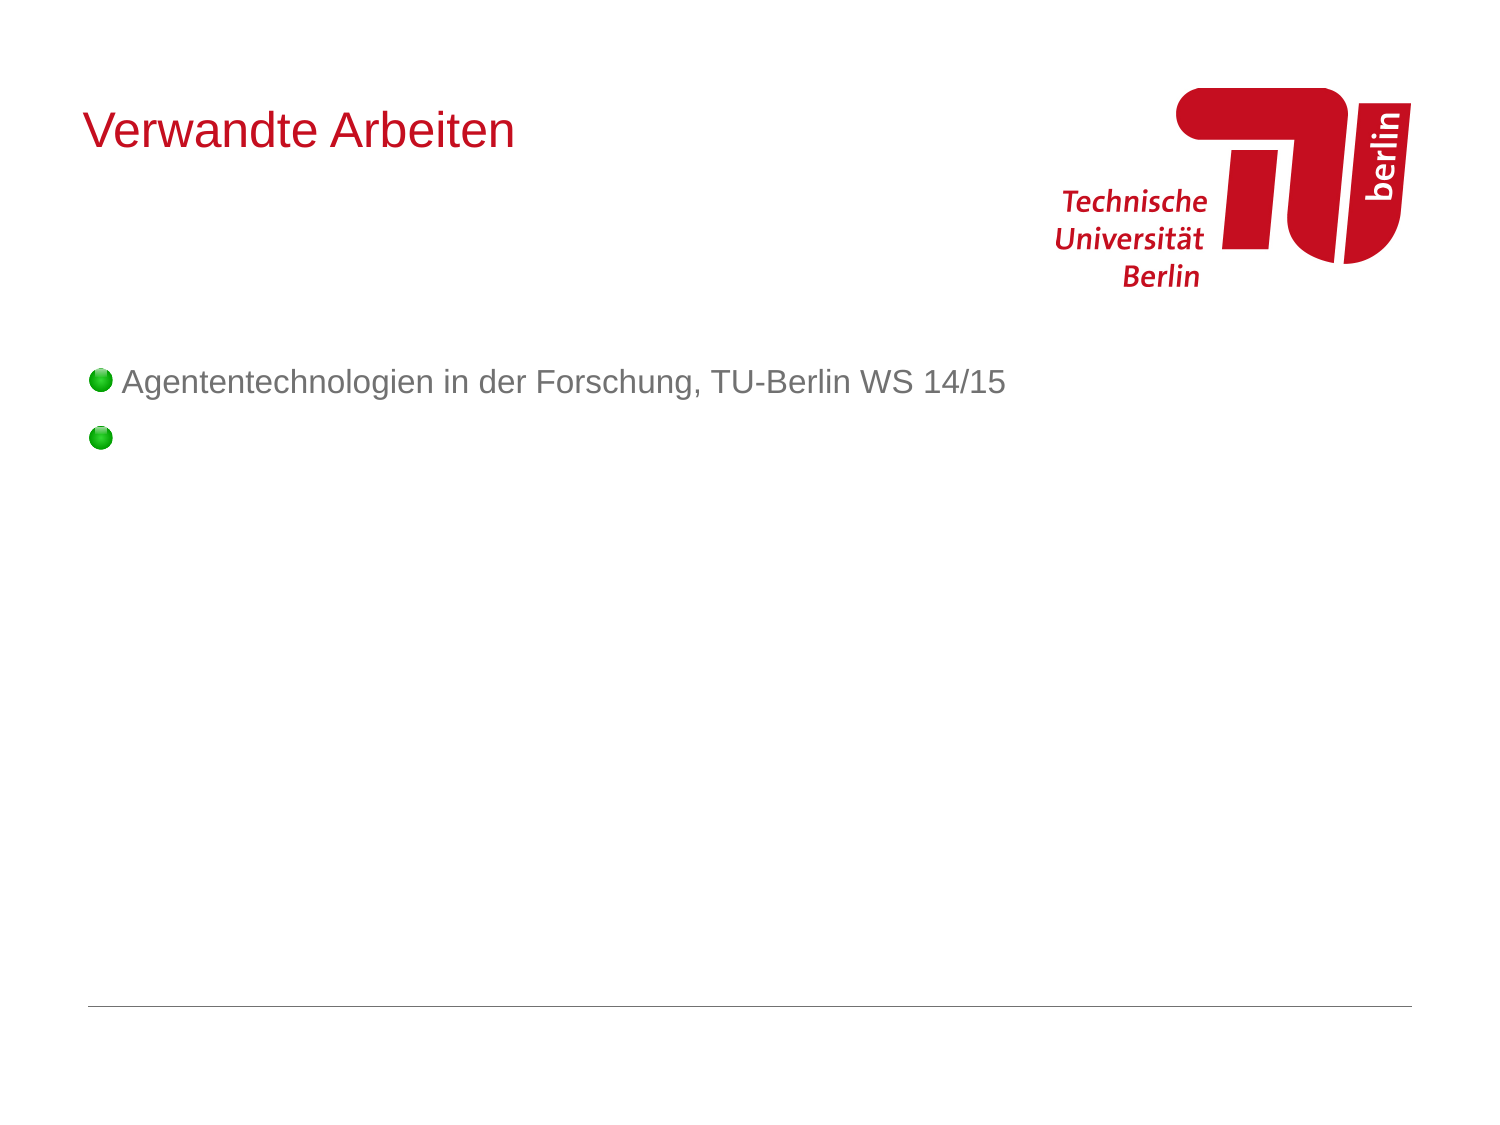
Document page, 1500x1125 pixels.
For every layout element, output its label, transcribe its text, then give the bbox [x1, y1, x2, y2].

picture [1056, 88, 1411, 287]
list Agententechnologien in der Forschung, TU-Berlin WS 14/15 [88, 354, 1411, 975]
title Verwandte Arbeiten [82, 94, 1028, 158]
